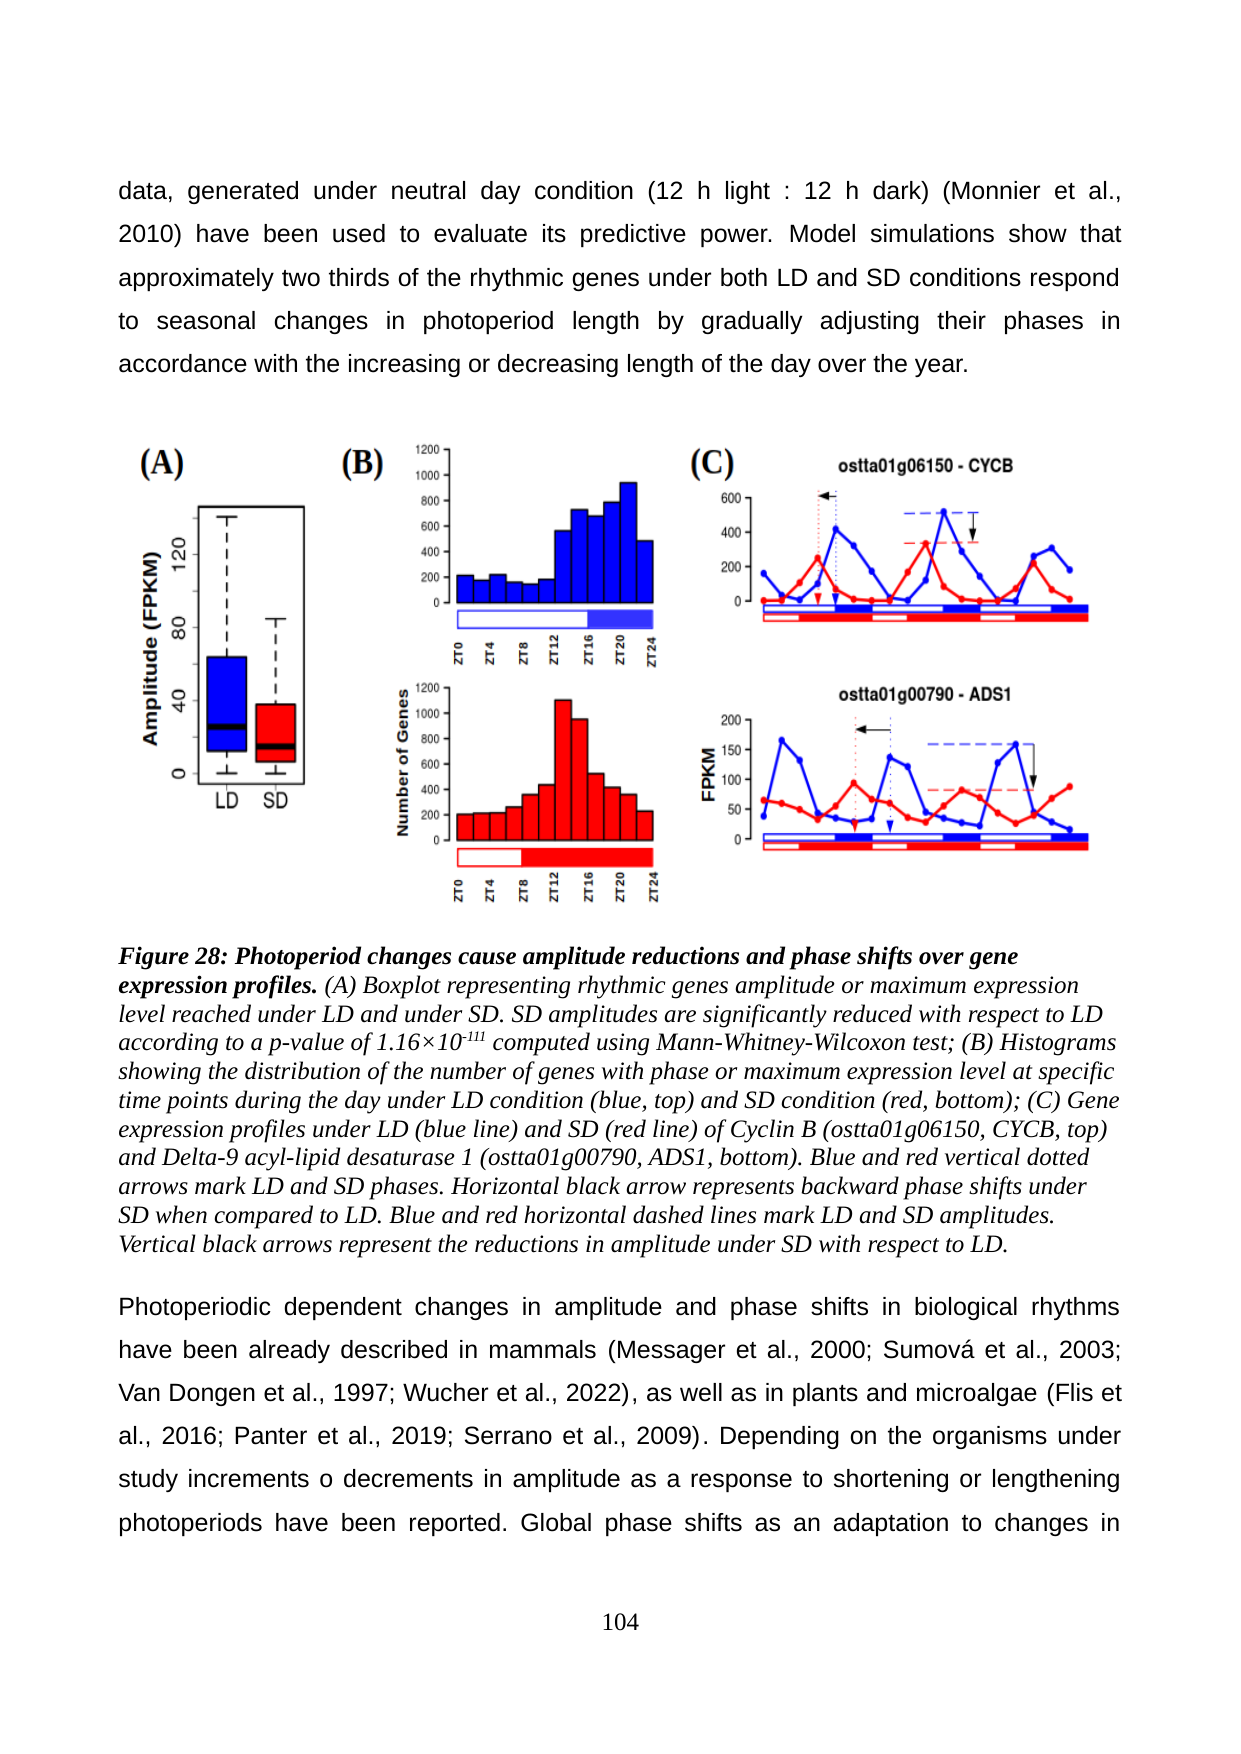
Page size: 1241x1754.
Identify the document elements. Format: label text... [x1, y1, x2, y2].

text Figure 28: Photoperiod changes cause amplitude reductions and phase shifts over gene expression profiles. (A) Boxplot representing rhythmic genes amplitude or maximum expression level reached under LD and under SD. SD amplitudes are significantly reduced with respect to LD according to a p-value of 1.16×10-111 computed using Mann-Whitney-Wilcoxon test; (B) Histograms showing the distribution of the number of genes with phase or maximum expression level at specific time points during the day under LD condition (blue, top) and SD condition (red, bottom); (C) Gene expression profiles under LD (blue line) and SD (red line) of Cyclin B (ostta01g06150, CYCB, top) and Delta-9 acyl-lipid desaturase 1 (ostta01g00790, ADS1, bottom). Blue and red vertical dotted arrows mark LD and SD phases. Horizontal black arrow represents backward phase shifts under SD when compared to LD. Blue and red horizontal dashed lines mark LD and SD amplitudes. Vertical black arrows represent the reductions in amplitude under SD with respect to LD. [118, 942, 1122, 1257]
text data, generated under neutral day condition (12 h light : 12 h dark) (Monnier et al., 2010)⁠ have been used to evaluate its predictive power. Model simulations show that approximately two thirds of the rhythmic genes under both LD and SD conditions respond to seasonal changes in photoperiod length by gradually adjusting their phases in accordance with the increasing or decreasing length of the day over the year. [118, 176, 1122, 378]
picture [98, 419, 1143, 942]
text Photoperiodic dependent changes in amplitude and phase shifts in biological rhythms have been already described in mammals (Messager et al., 2000; Sumová et al., 2003; Van Dongen et al., 1997; Wucher et al., 2022)⁠, as well as in plants and microalgae (Flis et al., 2016; Panter et al., 2019; Serrano et al., 2009)⁠. Depending on the organisms under study increments o decrements in amplitude as a response to shortening or lengthening photoperiods have been reported. Global phase shifts as an adaptation to changes in [118, 1257, 1122, 1536]
